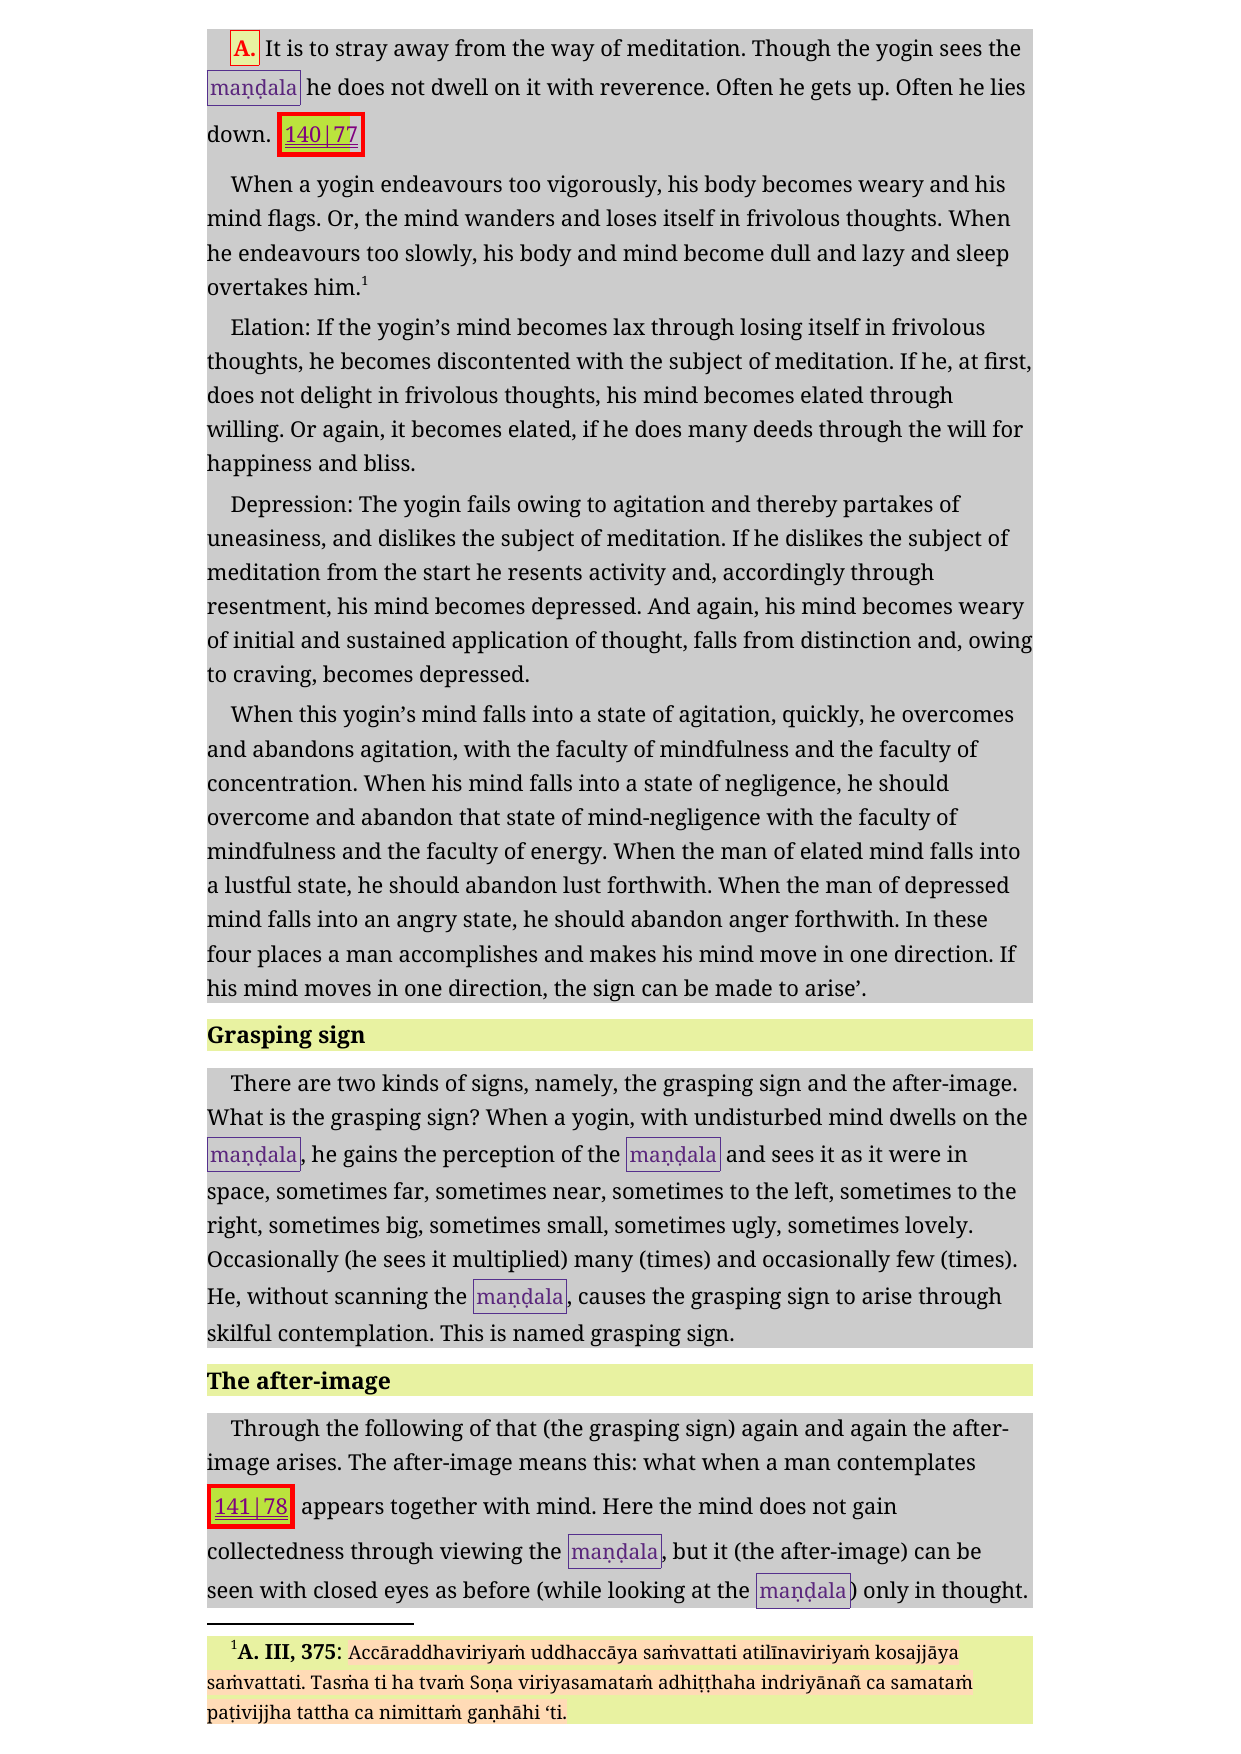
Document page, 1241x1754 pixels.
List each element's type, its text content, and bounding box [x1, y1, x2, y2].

text Through the following of that (the grasping sign) again and again the after-image arises. The after-image means this: what when a man contemplates 141|78 appears together with mind. Here the mind does not gain collectedness through viewing the maṇḍala, but it (the after-image) can be seen with closed eyes as before (while looking at the maṇḍala) only in thought. [207, 1413, 1033, 1608]
subtitle Grasping sign [207, 1019, 1033, 1051]
text Depression: The yogin fails owing to agitation and thereby partakes of uneasiness, and dislikes the subject of meditation. If he dislikes the subject of meditation from the start he resents activity and, accordingly through resentment, his mind becomes depressed. And again, his mind becomes weary of initial and sustained application of thought, falls from distinction and, owing to craving, becomes depressed. [207, 488, 1033, 689]
text When a yogin endeavours too vigorously, his body becomes weary and his mind flags. Or, the mind wanders and loses itself in frivolous thoughts. When he endeavours too slowly, his body and mind become dull and lazy and sleep overtakes him. [207, 169, 1033, 301]
text A. It is to stray away from the way of meditation. Though the yogin sees the maṇḍala he does not dwell on it with reverence. Often he gets up. Often he lies down. 140|77 [207, 29, 1033, 157]
text There are two kinds of signs, namely, the grasping sign and the after-image. What is the grasping sign? When a yogin, with undisturbed mind dwells on the maṇḍala, he gains the perception of the maṇḍala and sees it as it were in space, sometimes far, sometimes near, sometimes to the left, sometimes to the right, sometimes big, sometimes small, sometimes ugly, sometimes lovely. Occasionally (he sees it multiplied) many (times) and occasionally few (times). He, without scanning the maṇḍala, causes the grasping sign to arise through skilful contemplation. This is named grasping sign. [207, 1068, 1033, 1348]
text When this yogin’s mind falls into a state of agitation, quickly, he overcomes and abandons agitation, with the faculty of mindfulness and the faculty of concentration. When his mind falls into a state of negligence, he should overcome and abandon that state of mind-negligence with the faculty of mindfulness and the faculty of energy. When the man of elated mind falls into a lustful state, he should abandon lust forthwith. When the man of depressed mind falls into an angry state, he should abandon anger forthwith. In these four places a man accomplishes and makes his mind move in one direction. If his mind moves in one direction, the sign can be made to arise’. [207, 699, 1033, 1003]
text Elation: If the yogin’s mind becomes lax through losing itself in frivolous thoughts, he becomes discontented with the subject of meditation. If he, at first, does not delight in frivolous thoughts, his mind becomes elated through willing. Or again, it becomes elated, if he does many deeds through the will for happiness and bliss. [207, 312, 1033, 478]
text A. III, 375: Accāraddhaviriyaṁ uddhaccāya saṁvattati atilīnaviriyaṁ kosajjāya saṁvattati. Tasṁa ti ha tvaṁ Soṇa viriyasamataṁ adhiṭṭhaha indriyānañ ca samataṁ paṭivijjha tattha ca nimittaṁ gaṇhāhi ‘ti. [207, 1636, 1033, 1724]
subtitle The after-image [207, 1364, 1033, 1396]
